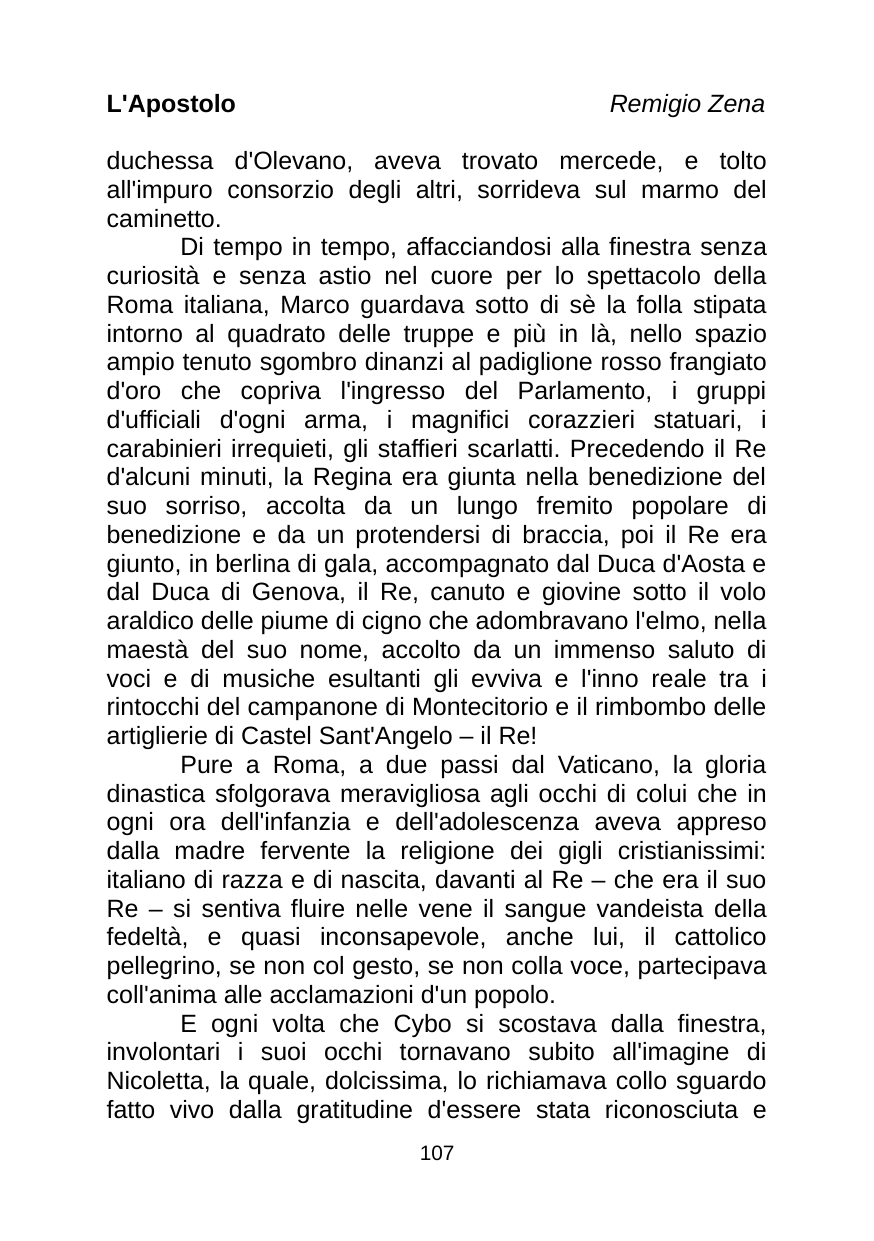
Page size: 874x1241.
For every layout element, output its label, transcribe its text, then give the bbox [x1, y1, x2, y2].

text Di tempo in tempo, affacciandosi alla finestra senza curiosità e senza astio nel cuore per lo spettacolo della Roma italiana, Marco guardava sotto di sè la folla stipata intorno al quadrato delle truppe e più in là, nello spazio ampio tenuto sgombro dinanzi al padiglione rosso frangiato d'oro che copriva l'ingresso del Parlamento, i gruppi d'ufficiali d'ogni arma, i magnifici corazzieri statuari, i carabinieri irrequieti, gli staffieri scarlatti. Precedendo il Re d'alcuni minuti, la Regina era giunta nella benedizione del suo sorriso, accolta da un lungo fremito popolare di benedizione e da un protendersi di braccia, poi il Re era giunto, in berlina di gala, accompagnato dal Duca d'Aosta e dal Duca di Genova, il Re, canuto e giovine sotto il volo araldico delle piume di cigno che adombravano l'elmo, nella maestà del suo nome, accolto da un immenso saluto di voci e di musiche esultanti gli evviva e l'inno reale tra i rintocchi del campanone di Montecitorio e il rimbombo delle artiglierie di Castel Sant'Angelo – il Re! [106, 232, 768, 750]
text E ogni volta che Cybo si scostava dalla finestra, involontari i suoi occhi tornavano subito all'imagine di Nicoletta, la quale, dolcissima, lo richiamava collo sguardo fatto vivo dalla gratitudine d'essere stata riconosciuta e [106, 1009, 768, 1124]
text Pure a Roma, a due passi dal Vaticano, la gloria dinastica sfolgorava meravigliosa agli occhi di colui che in ogni ora dell'infanzia e dell'adolescenza aveva appreso dalla madre fervente la religione dei gigli cristianissimi: italiano di razza e di nascita, davanti al Re – che era il suo Re – si sentiva fluire nelle vene il sangue vandeista della fedeltà, e quasi inconsapevole, anche lui, il cattolico pellegrino, se non col gesto, se non colla voce, partecipava coll'anima alle acclamazioni d'un popolo. [106, 750, 768, 1009]
text duchessa d'Olevano, aveva trovato mercede, e tolto all'impuro consorzio degli altri, sorrideva sul marmo del caminetto. [106, 146, 768, 232]
